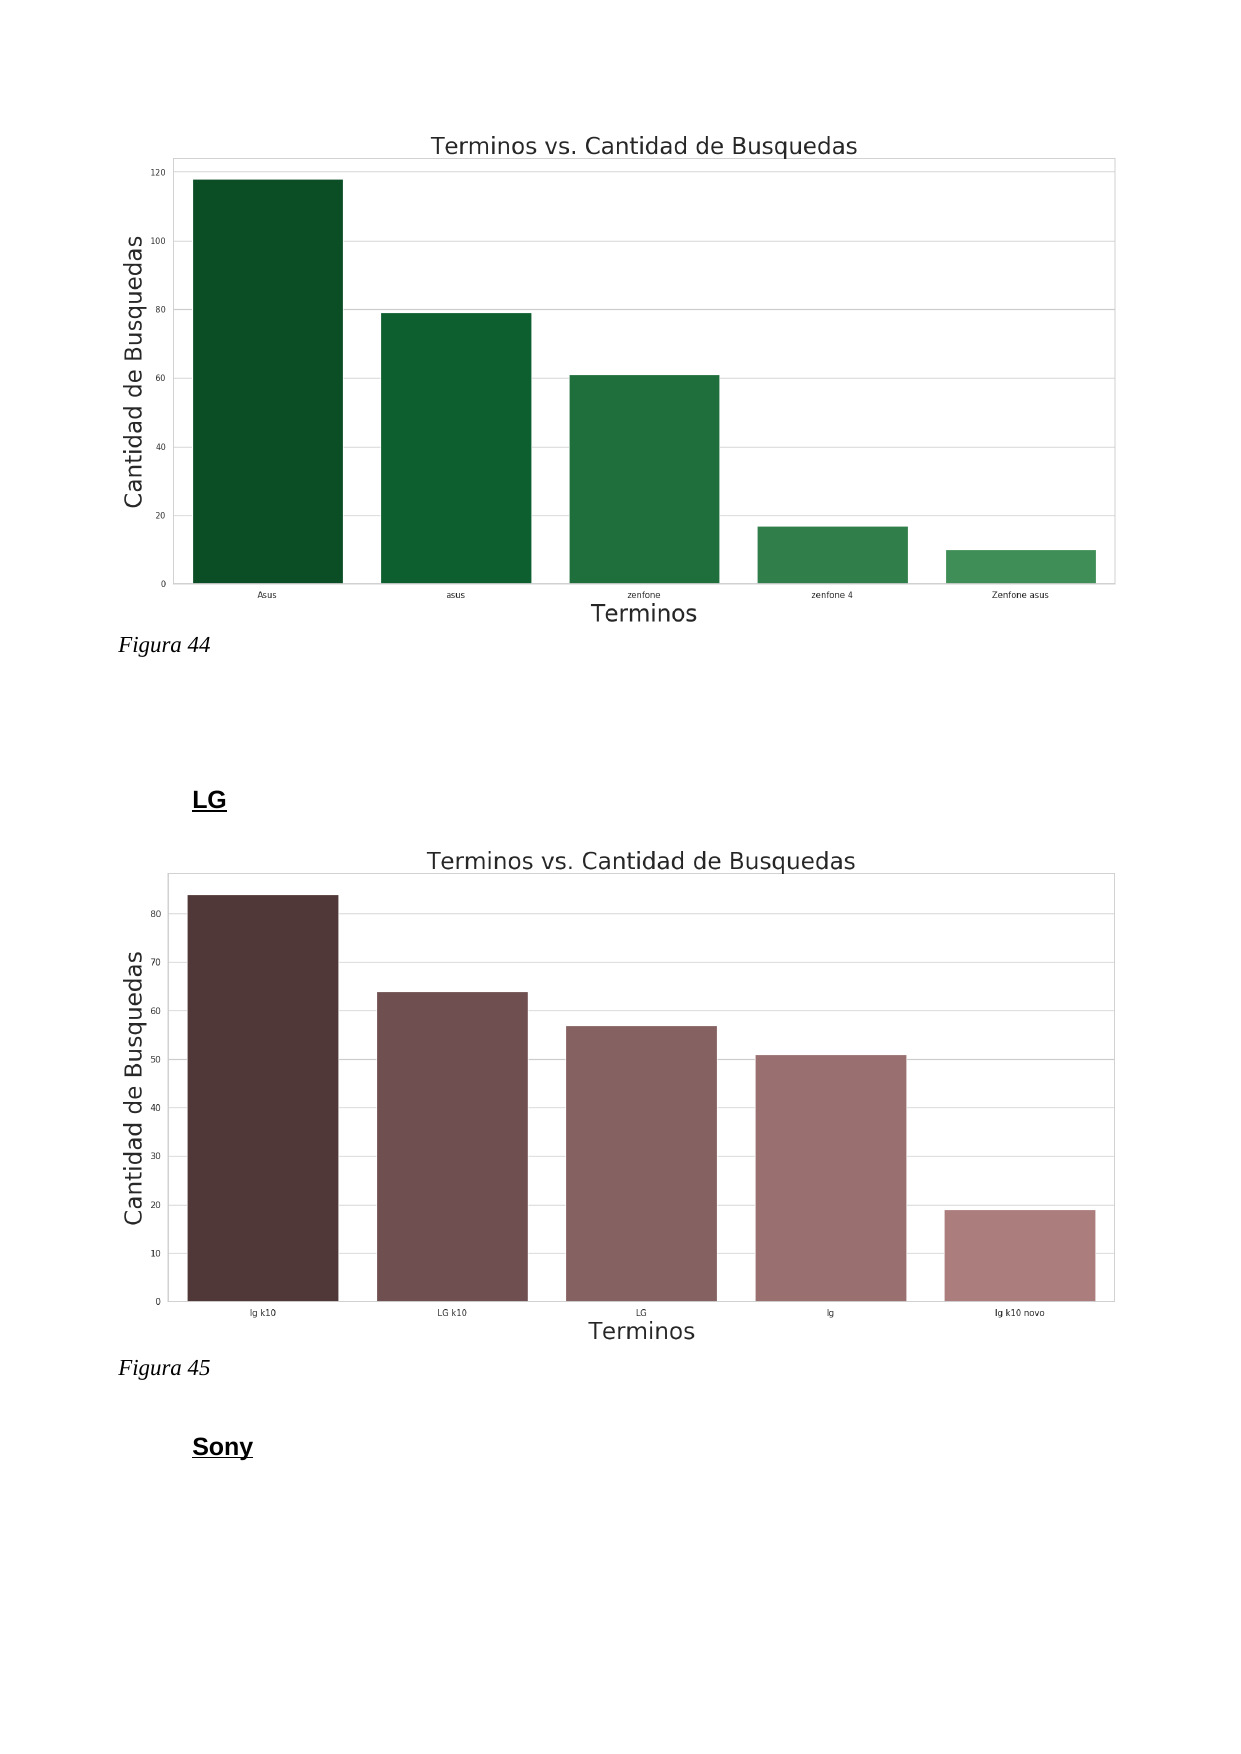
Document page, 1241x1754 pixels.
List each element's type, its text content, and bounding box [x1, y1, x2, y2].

text Figura 44 [118, 631, 1122, 657]
text Figura 45 [118, 1349, 1122, 1380]
picture [118, 845, 1123, 1349]
text Sony [118, 1432, 1122, 1461]
text LG [118, 785, 1122, 814]
picture [118, 130, 1123, 631]
